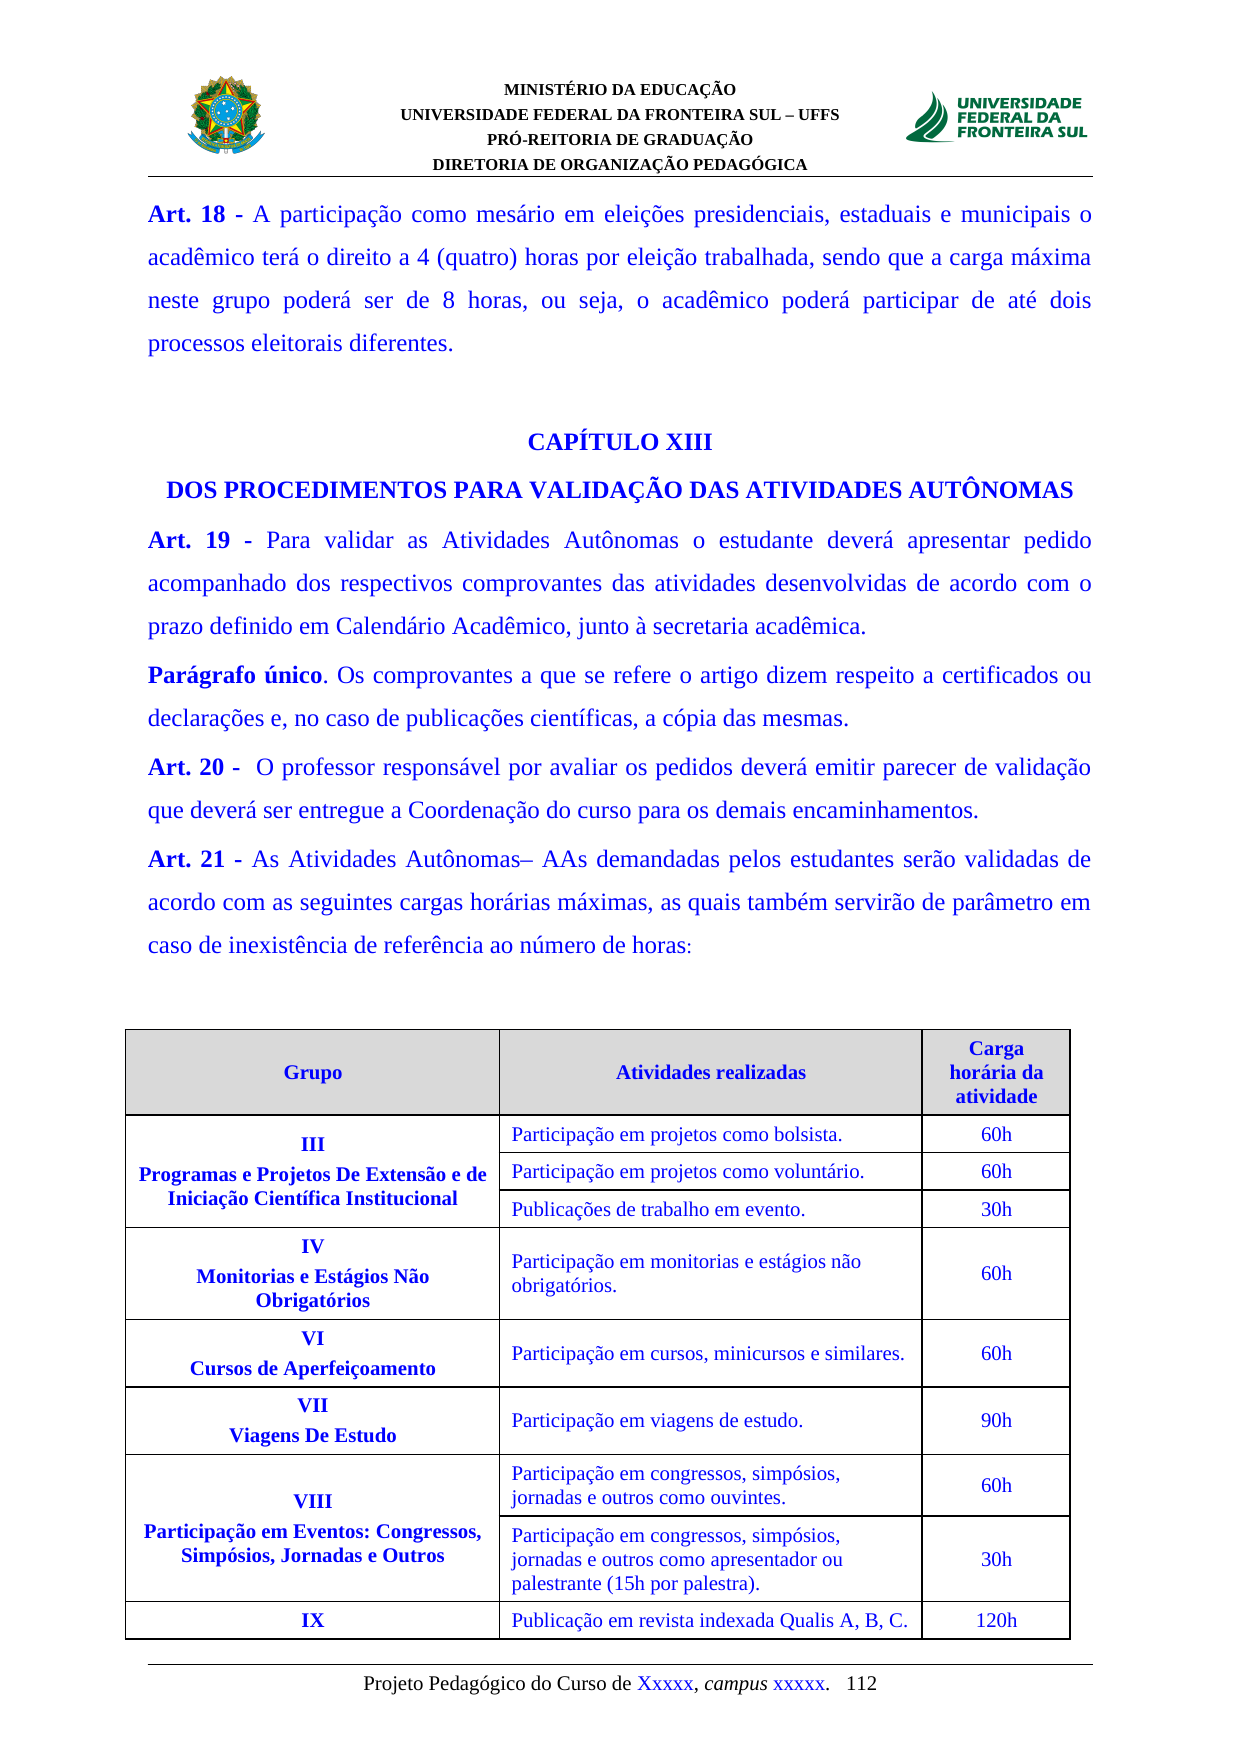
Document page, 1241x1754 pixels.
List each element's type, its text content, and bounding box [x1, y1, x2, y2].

table_cell III Programas e Projetos De Extensão e de Iniciação Científica Institucional [126, 1116, 499, 1227]
table_cell IV Monitorias e Estágios Não Obrigatórios [126, 1228, 499, 1318]
table_cell 120h [923, 1602, 1069, 1638]
table_header Carga horária da atividade [923, 1030, 1069, 1114]
table_cell Publicações de trabalho em evento. [500, 1191, 921, 1227]
table_cell 60h [923, 1228, 1069, 1318]
table_cell 30h [923, 1517, 1069, 1601]
table_cell IX [126, 1602, 499, 1638]
table_header Grupo [126, 1030, 499, 1114]
table_header Atividades realizadas [500, 1030, 921, 1114]
table_cell 60h [923, 1116, 1069, 1152]
table_cell 60h [923, 1320, 1069, 1386]
table_cell Participação em cursos, minicursos e similares. [500, 1320, 921, 1386]
table_cell Participação em congressos, simpósios, jornadas e outros como apresentador ou palestrante (15h por palestra). [500, 1517, 921, 1601]
table_cell Participação em monitorias e estágios não obrigatórios. [500, 1228, 921, 1318]
table_cell VII Viagens De Estudo [126, 1388, 499, 1453]
table_cell Participação em projetos como voluntário. [500, 1153, 921, 1189]
text DOS PROCEDIMENTOS PARA VALIDAÇÃO DAS ATIVIDADES AUTÔNOMAS [148, 476, 1093, 504]
table_cell VI Cursos de Aperfeiçoamento [126, 1320, 499, 1386]
table_cell Participação em viagens de estudo. [500, 1388, 921, 1453]
table_cell Publicação em revista indexada Qualis A, B, C. [500, 1602, 921, 1638]
table_cell Participação em congressos, simpósios, jornadas e outros como ouvintes. [500, 1455, 921, 1515]
table_cell 60h [923, 1153, 1069, 1189]
picture [187, 76, 265, 154]
text CAPÍTULO XIII [148, 427, 1093, 455]
table_cell 90h [923, 1388, 1069, 1453]
text Art. 18 - A participação como mesário em eleições presidenciais, estaduais e municipais o acadêmico terá o direito a 4 (quatro) horas por eleição trabalhada, sendo que a carga máxima neste grupo poderá ser de 8 horas, ou seja, o acadêmico poderá participar de até dois processos eleitorais diferentes. [148, 199, 1093, 357]
table_cell VIII Participação em Eventos: Congressos, Simpósios, Jornadas e Outros [126, 1455, 499, 1601]
picture [903, 90, 1090, 146]
text Art. 20 - O professor responsável por avaliar os pedidos deverá emitir parecer de validação que deverá ser entregue a Coordenação do curso para os demais encaminhamentos. [148, 752, 1093, 824]
text Art. 21 - As Atividades Autônomas– AAs demandadas pelos estudantes serão validadas de acordo com as seguintes cargas horárias máximas, as quais também servirão de parâmetro em caso de inexistência de referência ao número de horas: [148, 844, 1093, 959]
table_cell Participação em projetos como bolsista. [500, 1116, 921, 1152]
table_cell 60h [923, 1455, 1069, 1515]
text Art. 19 - Para validar as Atividades Autônomas o estudante deverá apresentar pedido acompanhado dos respectivos comprovantes das atividades desenvolvidas de acordo com o prazo definido em Calendário Acadêmico, junto à secretaria acadêmica. [148, 525, 1093, 640]
table_cell 30h [923, 1191, 1069, 1227]
text Parágrafo único. Os comprovantes a que se refere o artigo dizem respeito a certificados ou declarações e, no caso de publicações científicas, a cópia das mesmas. [148, 660, 1093, 732]
